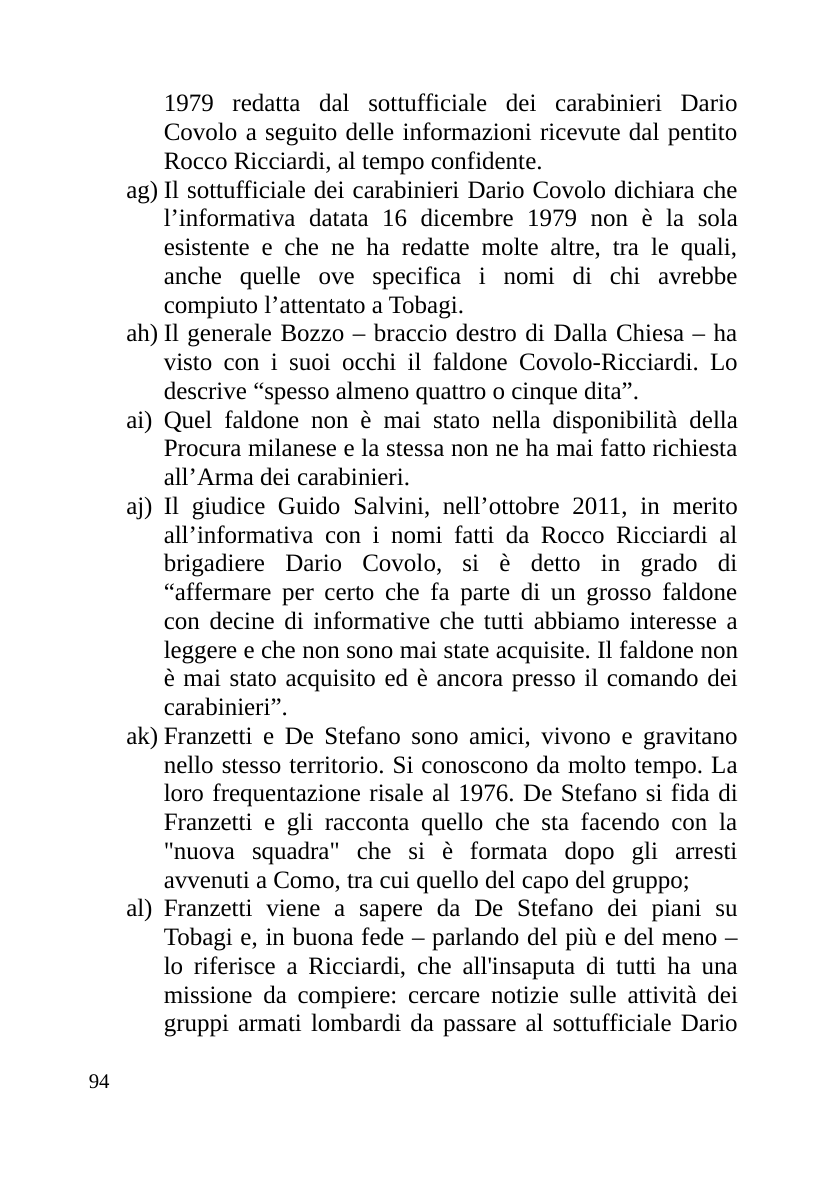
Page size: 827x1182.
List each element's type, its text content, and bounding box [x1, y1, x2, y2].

list Franzetti viene a sapere da De Stefano dei piani su Tobagi e, in buona fede – parlando del più e del meno – lo riferisce a Ricciardi, che all'insaputa di tutti ha una missione da compiere: cercare notizie sulle attività dei gruppi armati lombardi da passare al sottufficiale Dario [126, 893, 738, 1037]
list Franzetti e De Stefano sono amici, vivono e gravitano nello stesso territorio. Si conoscono da molto tempo. La loro frequentazione risale al 1976. De Stefano si fida di Franzetti e gli racconta quello che sta facendo con la "nuova squadra" che si è formata dopo gli arresti avvenuti a Como, tra cui quello del capo del gruppo; [126, 721, 738, 893]
list Il sottufficiale dei carabinieri Dario Covolo dichiara che l’informativa datata 16 dicembre 1979 non è la sola esistente e che ne ha redatte molte altre, tra le quali, anche quelle ove specifica i nomi di chi avrebbe compiuto l’attentato a Tobagi. [126, 175, 738, 318]
list Il giudice Guido Salvini, nell’ottobre 2011, in merito all’informativa con i nomi fatti da Rocco Ricciardi al brigadiere Dario Covolo, si è detto in grado di “affermare per certo che fa parte di un grosso faldone con decine di informative che tutti abbiamo interesse a leggere e che non sono mai state acquisite. Il faldone non è mai stato acquisito ed è ancora presso il comando dei carabinieri”. [126, 491, 738, 721]
list Quel faldone non è mai stato nella disponibilità della Procura milanese e la stessa non ne ha mai fatto richiesta all’Arma dei carabinieri. [126, 405, 738, 491]
list Il generale Bozzo – braccio destro di Dalla Chiesa – ha visto con i suoi occhi il faldone Covolo-Ricciardi. Lo descrive “spesso almeno quattro o cinque dita”. [126, 318, 738, 405]
list 1979 redatta dal sottufficiale dei carabinieri Dario Covolo a seguito delle informazioni ricevute dal pentito Rocco Ricciardi, al tempo confidente. [126, 88, 738, 175]
